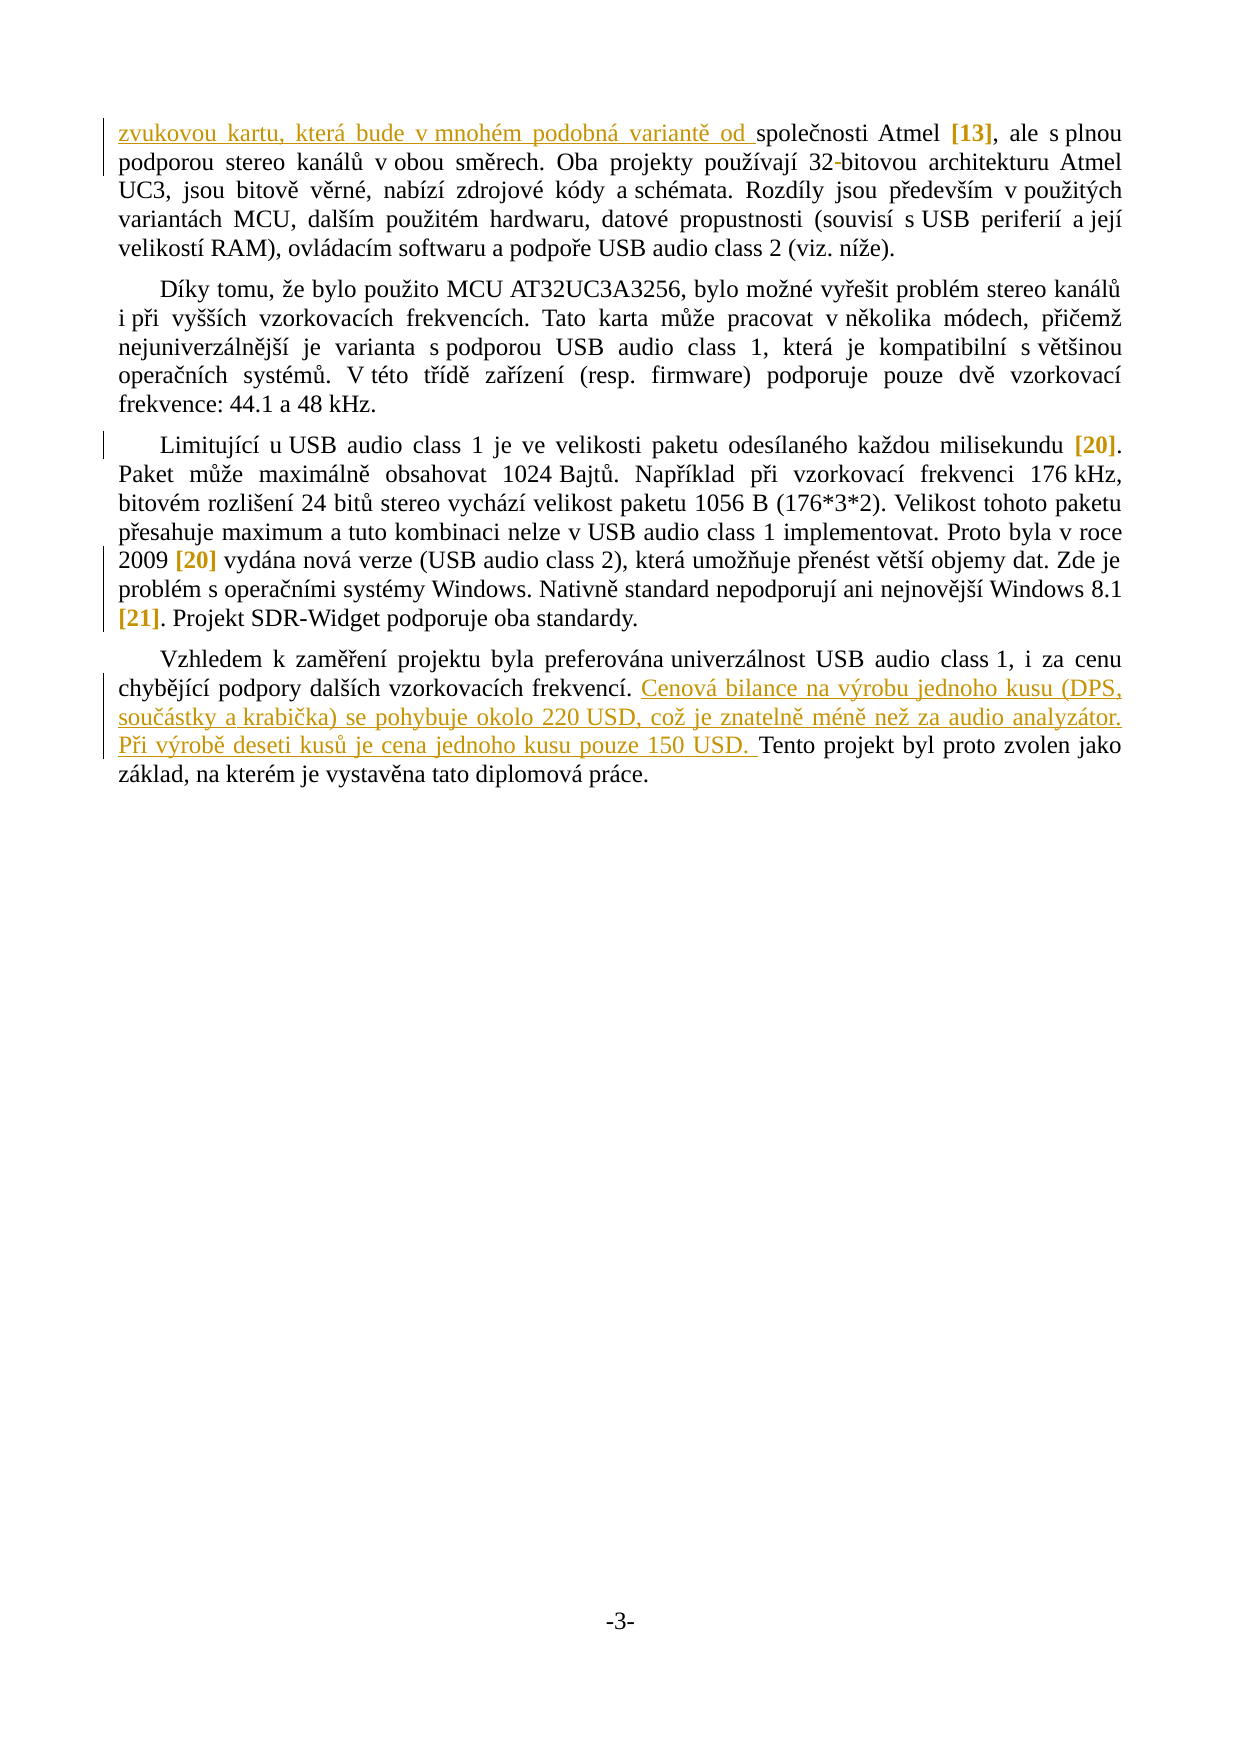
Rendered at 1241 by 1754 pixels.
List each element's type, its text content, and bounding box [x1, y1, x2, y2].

text Vzhledem k zaměření projektu byla preferována univerzálnost USB audio class 1, i za cenu chybějící podpory dalších vzorkovacích frekvencí. Cenová bilance na výrobu jednoho kusu (DPS, součástky a krabička) se pohybuje okolo 220 USD, což je znatelně méně než za audio analyzátor. [118, 644, 1122, 727]
text Díky tomu, že bylo použito MCU AT32UC3A3256, bylo možné vyřešit problém stereo kanálů i při vyšších vzorkovacích frekvencích. Tato karta může pracovat v několika módech, přičemž nejuniverzálnější je varianta s podporou USB audio class 1, která je kompatibilní s většinou operačních systémů. V této třídě zařízení (resp. firmware) podporuje pouze dvě vzorkovací frekvence: 44.1 a 48 kHz. [118, 274, 1122, 418]
text zvukovou kartu, která bude v mnohém podobná variantě od společnosti Atmel [13], ale s plnou podporou stereo kanálů v obou směrech. Oba projekty používají 32bitovou architekturu Atmel UC3, jsou bitově věrné, nabízí zdrojové kódy a schémata. Rozdíly jsou především v použitých variantách MCU, dalším použitém hardwaru, datové propustnosti (souvisí s USB periferií a její velikostí RAM), ovládacím softwaru a podpoře USB audio class 2 (viz. níže). [118, 118, 1122, 262]
text Limitující u USB audio class 1 je ve velikosti paketu odesílaného každou milisekundu [20]. Paket může maximálně obsahovat 1024 Bajtů. Například při vzorkovací frekvenci 176 kHz, bitovém rozlišení 24 bitů stereo vychází velikost paketu 1056 B (176*3*2). Velikost tohoto paketu přesahuje maximum a tuto kombinaci nelze v USB audio class 1 implementovat. Proto byla v roce 2009 [20] vydána nová verze (USB audio class 2), která umožňuje přenést větší objemy dat. Zde je problém s operačními systémy Windows. Nativně standard nepodporují ani nejnovější Windows 8.1 [21]. Projekt SDR-Widget podporuje oba standardy. [118, 431, 1122, 632]
text Při výrobě deseti kusů je cena jednoho kusu pouze 150 USD. Tento projekt byl proto zvolen jako základ, na kterém je vystavěna tato diplomová práce. [118, 728, 1122, 788]
